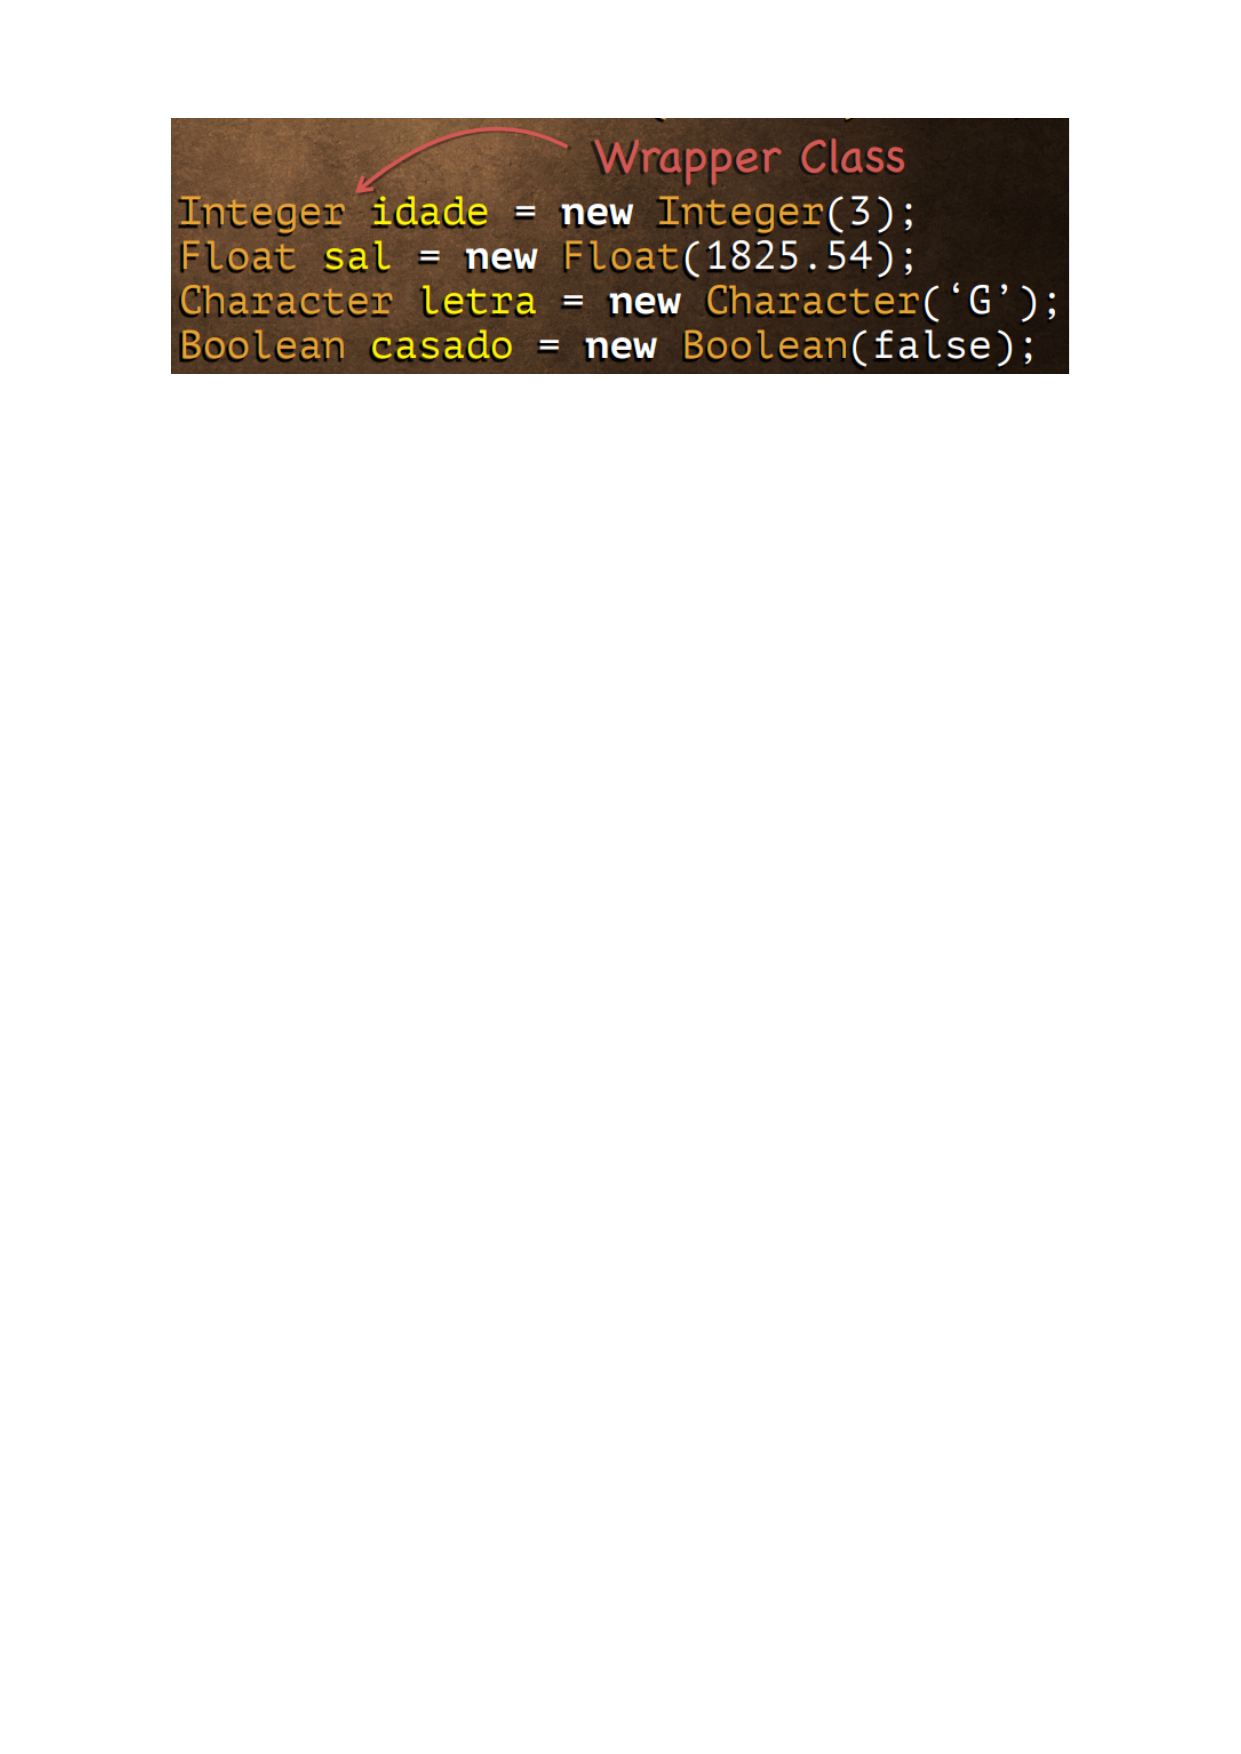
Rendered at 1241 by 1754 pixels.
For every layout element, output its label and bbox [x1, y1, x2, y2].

picture [171, 118, 1070, 374]
